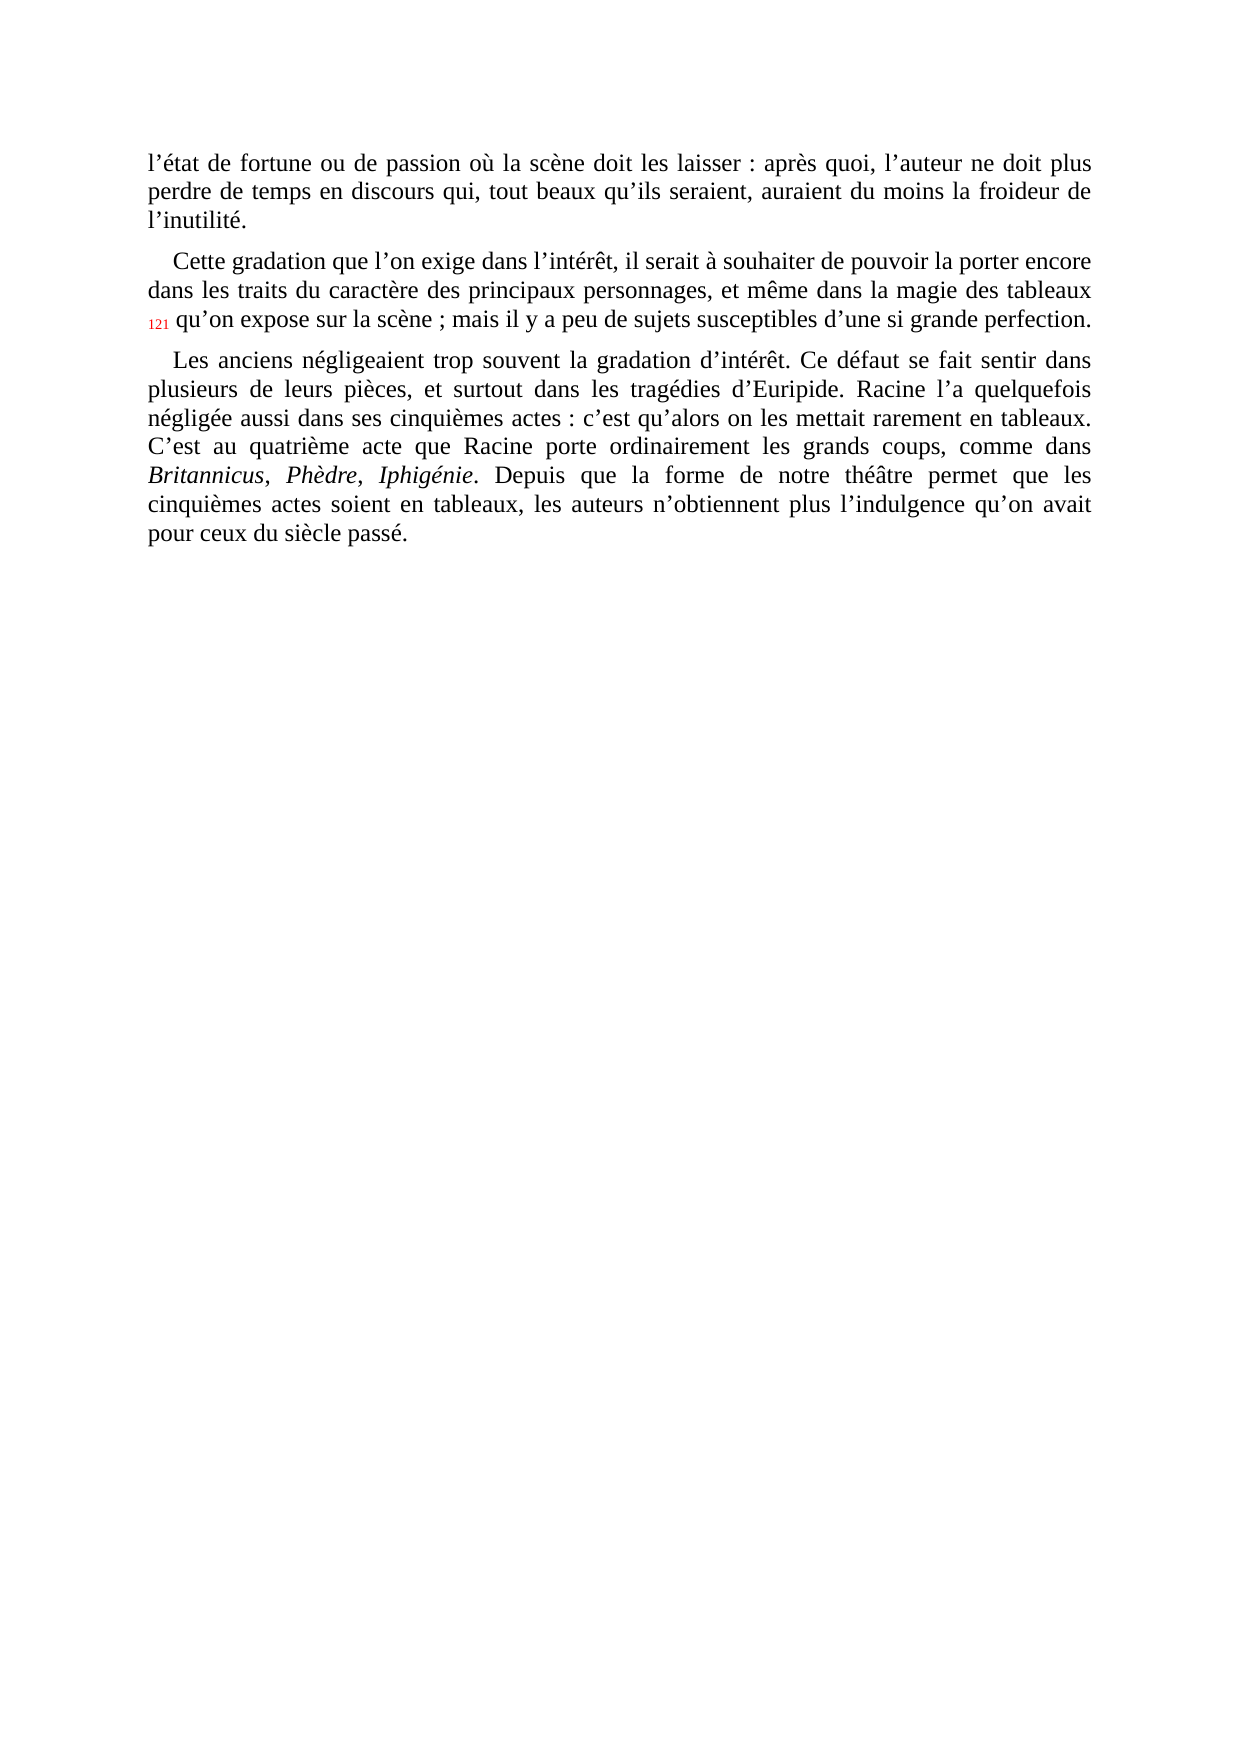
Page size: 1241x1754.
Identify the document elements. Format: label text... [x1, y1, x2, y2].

text Les anciens négligeaient trop souvent la gradation d’intérêt. Ce défaut se fait sentir dans plusieurs de leurs pièces, et surtout dans les tragédies d’Euripide. Racine l’a quelquefois négligée aussi dans ses cinquièmes actes : c’est qu’alors on les mettait rarement en tableaux. C’est au quatrième acte que Racine porte ordinairement les grands coups, comme dans Britannicus, Phèdre, Iphigénie. Depuis que la forme de notre théâtre permet que les cinquièmes actes soient en tableaux, les auteurs n’obtiennent plus l’indulgence qu’on avait pour ceux du siècle passé. [148, 345, 1093, 546]
text Cette gradation que l’on exige dans l’intérêt, il serait à souhaiter de pouvoir la porter encore dans les traits du caractère des principaux personnages, et même dans la magie des tableaux 121 qu’on expose sur la scène ; mais il y a peu de sujets susceptibles d’une si grande perfection. [148, 246, 1093, 333]
text l’état de fortune ou de passion où la scène doit les laisser : après quoi, l’auteur ne doit plus perdre de temps en discours qui, tout beaux qu’ils seraient, auraient du moins la froideur de l’inutilité. [148, 148, 1093, 234]
